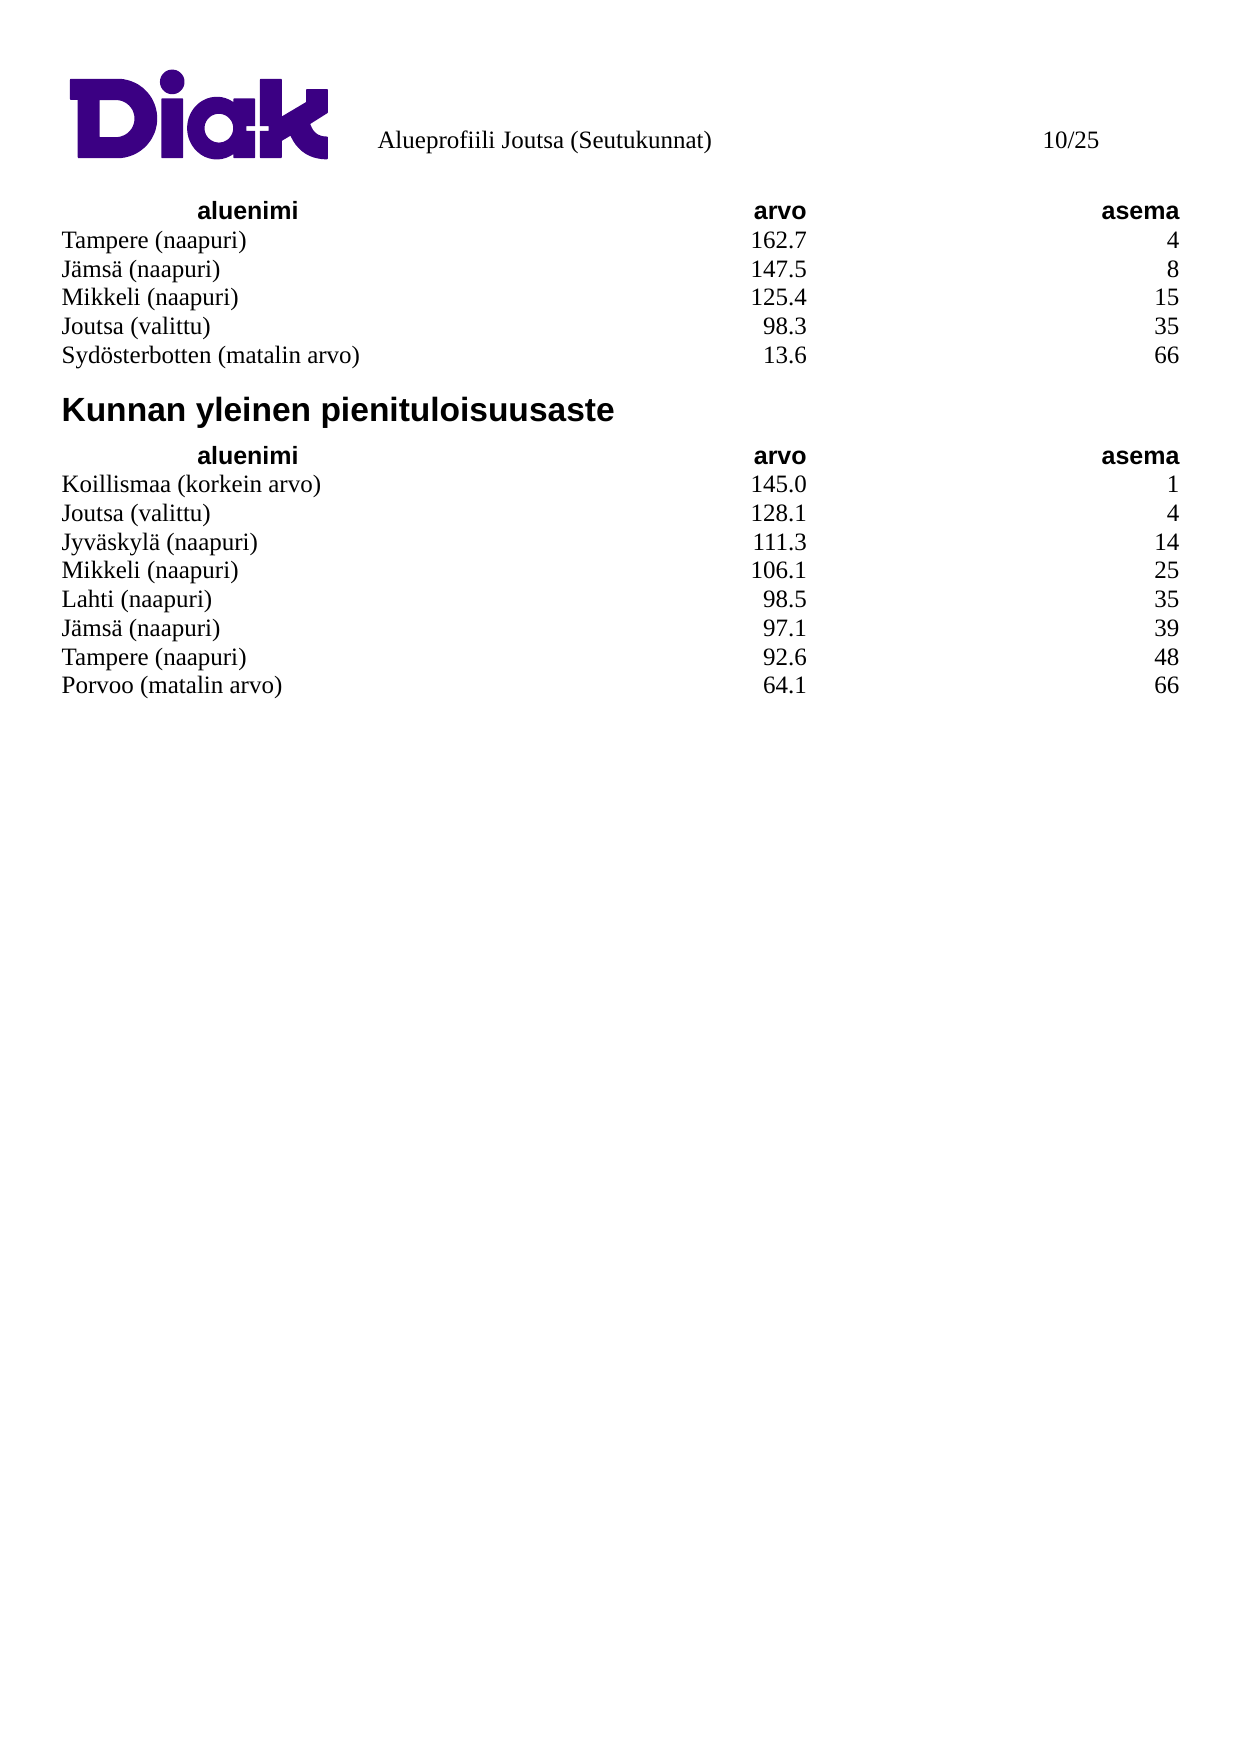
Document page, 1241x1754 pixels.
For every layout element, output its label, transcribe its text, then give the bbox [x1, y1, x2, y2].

table_cell Jämsä (naapuri) [61, 254, 434, 282]
table_cell 97.1 [434, 613, 806, 642]
table_header arvo [434, 441, 806, 469]
table_cell 162.7 [434, 225, 806, 254]
table_cell Tampere (naapuri) [61, 225, 434, 254]
table_cell Sydösterbotten (matalin arvo) [61, 340, 434, 369]
table_header asema [806, 441, 1179, 469]
table_cell 15 [806, 283, 1179, 311]
table_cell 98.5 [434, 584, 806, 613]
table_cell 4 [806, 498, 1179, 527]
table_cell 25 [806, 556, 1179, 584]
table_cell 111.3 [434, 527, 806, 556]
table_cell 35 [806, 584, 1179, 613]
table_cell 14 [806, 527, 1179, 556]
table_cell 98.3 [434, 311, 806, 340]
table_cell 8 [806, 254, 1179, 282]
table_cell 125.4 [434, 283, 806, 311]
table_header aluenimi [61, 196, 434, 225]
table_cell Tampere (naapuri) [61, 642, 434, 671]
table_cell 39 [806, 613, 1179, 642]
table_cell Joutsa (valittu) [61, 498, 434, 527]
table_header asema [806, 196, 1179, 225]
table_cell 145.0 [434, 469, 806, 498]
table_cell Porvoo (matalin arvo) [61, 671, 434, 699]
table_cell 35 [806, 311, 1179, 340]
table_cell 147.5 [434, 254, 806, 282]
table_cell 66 [806, 671, 1179, 699]
table_cell Mikkeli (naapuri) [61, 283, 434, 311]
table_cell 48 [806, 642, 1179, 671]
table_header arvo [434, 196, 806, 225]
table_header aluenimi [61, 441, 434, 469]
table_cell 4 [806, 225, 1179, 254]
table_cell 92.6 [434, 642, 806, 671]
table_cell 64.1 [434, 671, 806, 699]
table_cell Mikkeli (naapuri) [61, 556, 434, 584]
table_cell 106.1 [434, 556, 806, 584]
table_cell Koillismaa (korkein arvo) [61, 469, 434, 498]
table_cell 1 [806, 469, 1179, 498]
table_cell 13.6 [434, 340, 806, 369]
table_cell 66 [806, 340, 1179, 369]
subtitle Kunnan yleinen pienituloisuusaste [61, 389, 1179, 428]
table_cell Jyväskylä (naapuri) [61, 527, 434, 556]
table_cell Jämsä (naapuri) [61, 613, 434, 642]
table_cell Joutsa (valittu) [61, 311, 434, 340]
table_cell Lahti (naapuri) [61, 584, 434, 613]
table_cell 128.1 [434, 498, 806, 527]
